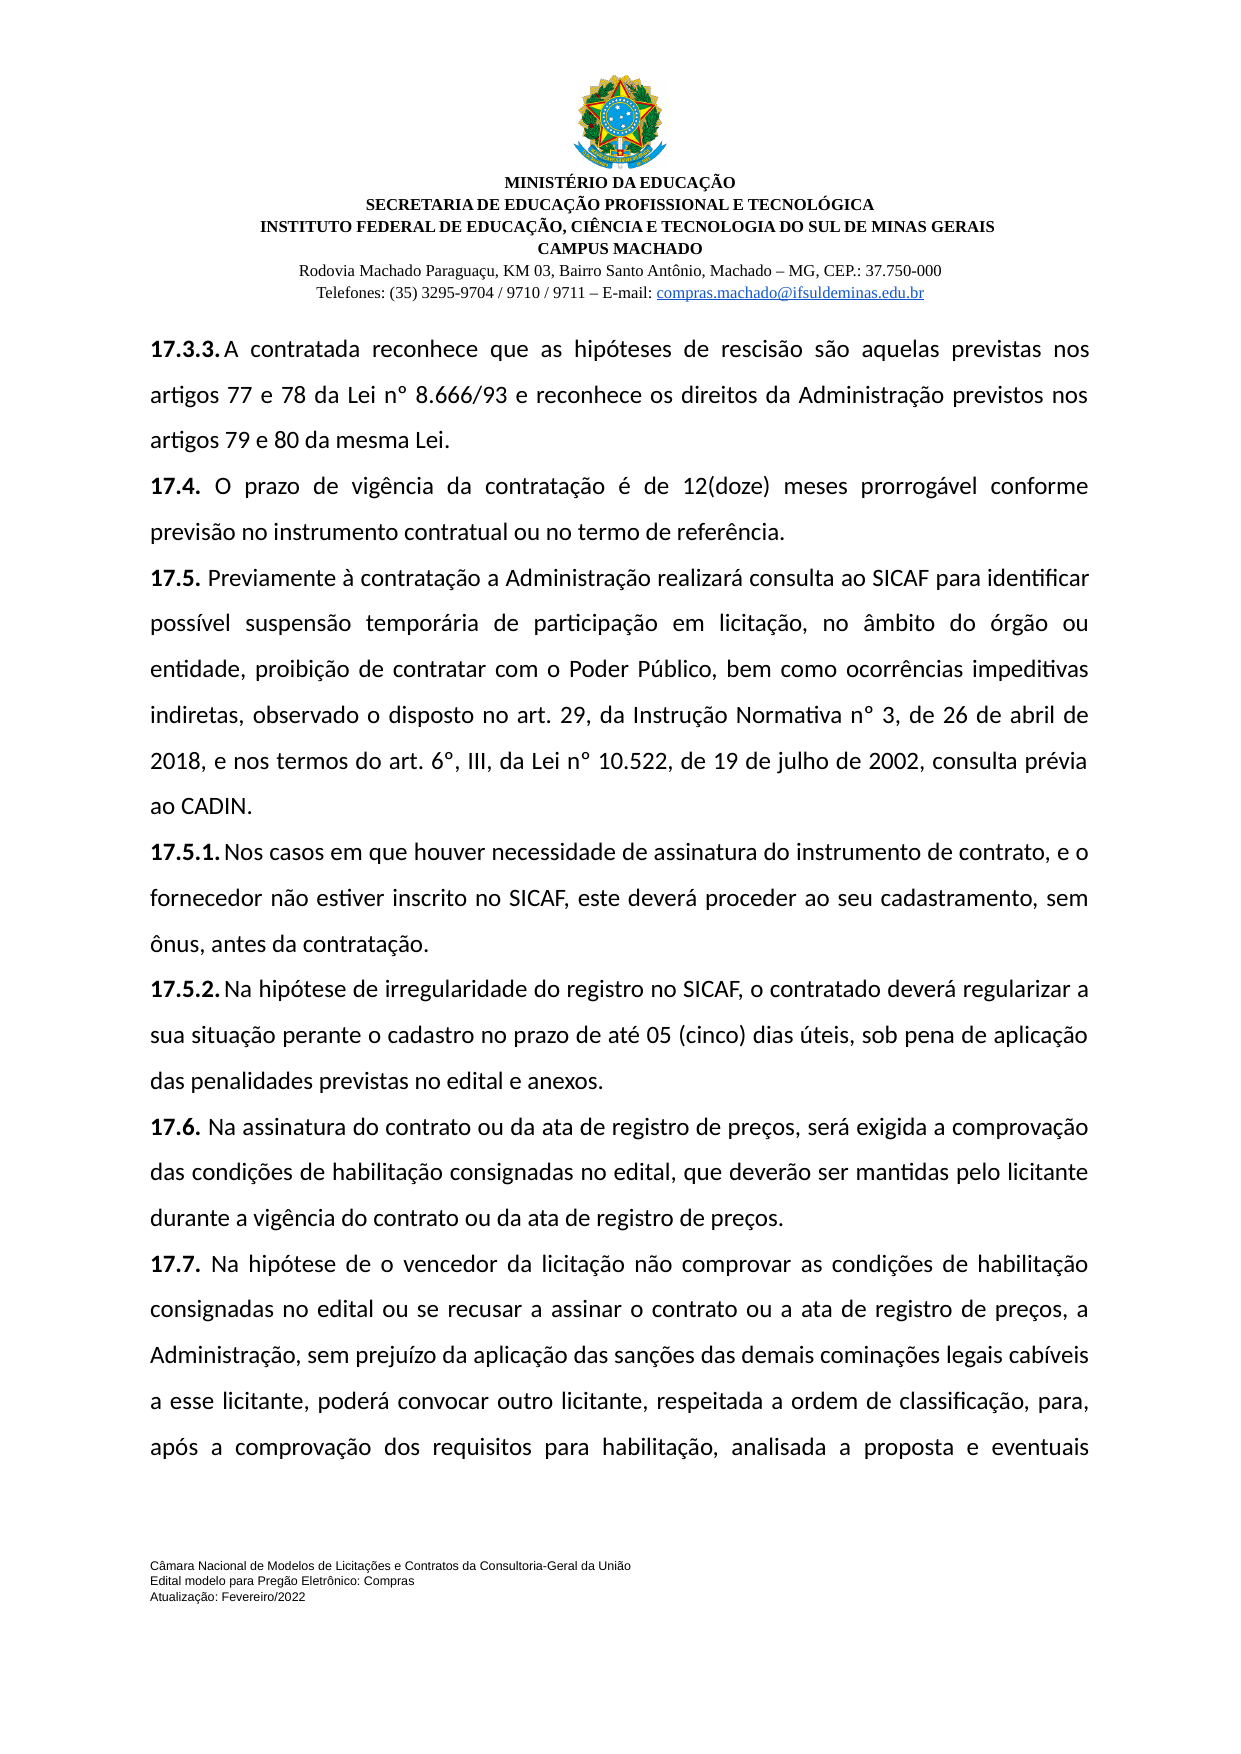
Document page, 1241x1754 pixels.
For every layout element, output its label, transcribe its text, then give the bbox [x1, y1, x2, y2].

text 17.4. O prazo de vigência da contratação é de 12(doze) meses prorrogável conforme previsão no instrumento contratual ou no termo de referência. [150, 470, 1090, 547]
text 17.6. Na assinatura do contrato ou da ata de registro de preços, será exigida a comprovação das condições de habilitação consignadas no edital, que deverão ser mantidas pelo licitante durante a vigência do contrato ou da ata de registro de preços. [150, 1111, 1090, 1233]
text 17.7. Na hipótese de o vencedor da licitação não comprovar as condições de habilitação consignadas no edital ou se recusar a assinar o contrato ou a ata de registro de preços, a Administração, sem prejuízo da aplicação das sanções das demais cominações legais cabíveis a esse licitante, poderá convocar outro licitante, respeitada a ordem de classificação, para, após a comprovação dos requisitos para habilitação, analisada a proposta e eventuais [150, 1248, 1090, 1461]
text 17.5. Previamente à contratação a Administração realizará consulta ao SICAF para identificar possível suspensão temporária de participação em licitação, no âmbito do órgão ou entidade, proibição de contratar com o Poder Público, bem como ocorrências impeditivas indiretas, observado o disposto no art. 29, da Instrução Normativa nº 3, de 26 de abril de 2018, e nos termos do art. 6º, III, da Lei nº 10.522, de 19 de julho de 2002, consulta prévia ao CADIN. [150, 562, 1090, 821]
text 17.5.1. Nos casos em que houver necessidade de assinatura do instrumento de contrato, e o fornecedor não estiver inscrito no SICAF, este deverá proceder ao seu cadastramento, sem ônus, antes da contratação. [150, 836, 1090, 958]
picture [573, 75, 667, 169]
picture [613, 164, 628, 169]
text 17.3.3. A contratada reconhece que as hipóteses de rescisão são aquelas previstas nos artigos 77 e 78 da Lei nº 8.666/93 e reconhece os direitos da Administração previstos nos artigos 79 e 80 da mesma Lei. [150, 333, 1090, 455]
text 17.5.2. Na hipótese de irregularidade do registro no SICAF, o contratado deverá regularizar a sua situação perante o cadastro no prazo de até 05 (cinco) dias úteis, sob pena de aplicação das penalidades previstas no edital e anexos. [150, 973, 1090, 1095]
picture [639, 150, 650, 156]
